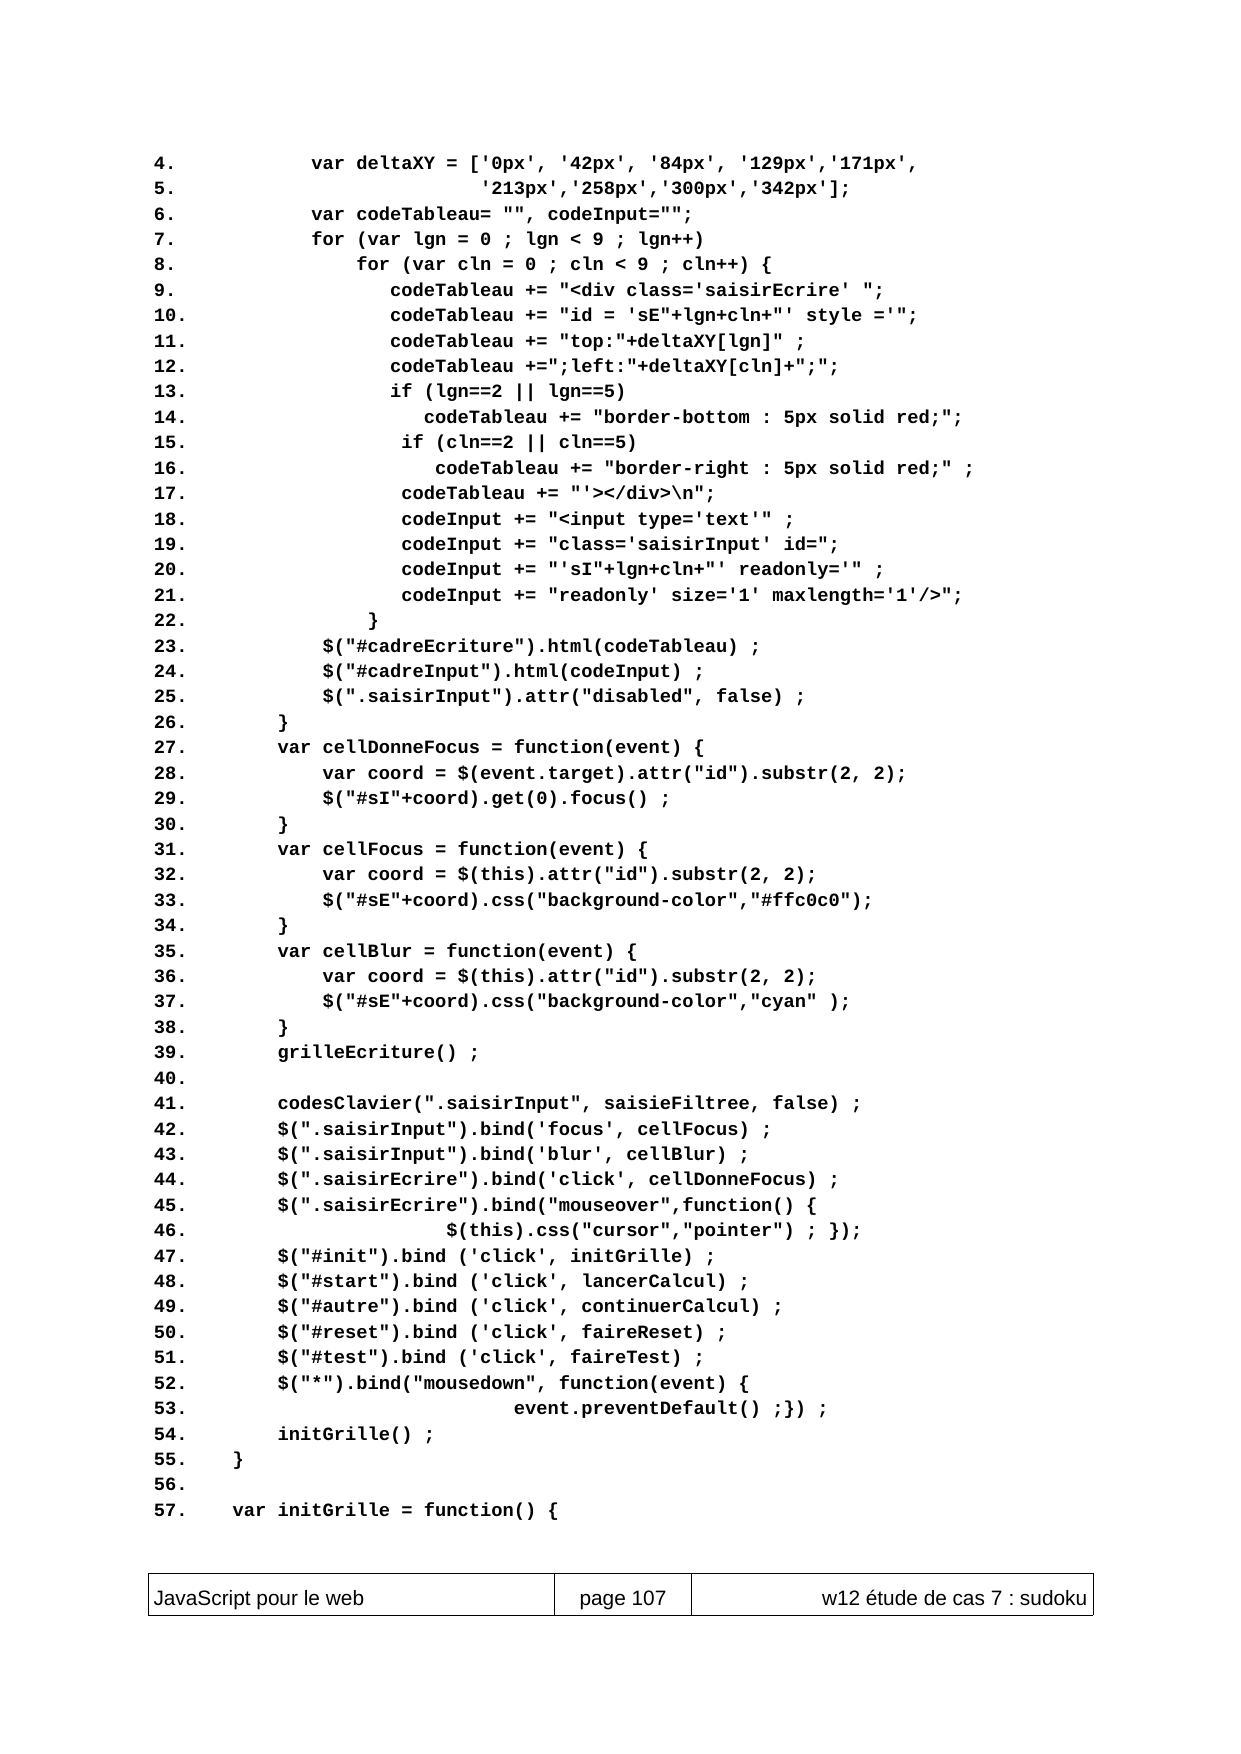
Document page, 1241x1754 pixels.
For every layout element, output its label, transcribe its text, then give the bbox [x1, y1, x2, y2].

list } [148, 707, 1093, 732]
list $("*").bind("mousedown", function(event) { [148, 1368, 1093, 1393]
list grilleEcriture() ; [148, 1037, 1093, 1064]
list $("#sI"+coord).get(0).focus() ; [148, 783, 1093, 808]
list initGrille() ; [148, 1418, 1093, 1444]
list var cellFocus = function(event) { [148, 834, 1093, 859]
list } [148, 605, 1093, 631]
list $("#sE"+coord).css("background-color","#ffc0c0"); [148, 885, 1093, 910]
list codeTableau += "<div class='saisirEcrire' "; [148, 275, 1093, 300]
list } [148, 1012, 1093, 1037]
list var initGrille = function() { [148, 1495, 1093, 1528]
list codeInput += "<input type='text'" ; [148, 503, 1093, 529]
list codeInput += "'sI"+lgn+cln+"' readonly='" ; [148, 554, 1093, 580]
list var coord = $(event.target).attr("id").substr(2, 2); [148, 758, 1093, 783]
list var cellDonneFocus = function(event) { [148, 732, 1093, 758]
list $(this).css("cursor","pointer") ; }); [148, 1215, 1093, 1241]
list codeTableau += "border-right : 5px solid red;" ; [148, 453, 1093, 478]
list } [148, 1444, 1093, 1471]
list var codeTableau= "", codeInput=""; [148, 198, 1093, 224]
list codesClavier(".saisirInput", saisieFiltree, false) ; [148, 1088, 1093, 1113]
list $("#cadreInput").html(codeInput) ; [148, 656, 1093, 681]
list for (var lgn = 0 ; lgn < 9 ; lgn++) [148, 224, 1093, 249]
list $("#sE"+coord).css("background-color","cyan" ); [148, 986, 1093, 1012]
list codeTableau += "top:"+deltaXY[lgn]" ; [148, 326, 1093, 351]
list $(".saisirInput").bind('blur', cellBlur) ; [148, 1139, 1093, 1164]
list '213px','258px','300px','342px']; [148, 173, 1093, 198]
list codeInput += "class='saisirInput' id="; [148, 529, 1093, 554]
list } [148, 910, 1093, 936]
list for (var cln = 0 ; cln < 9 ; cln++) { [148, 249, 1093, 275]
list $(".saisirInput").attr("disabled", false) ; [148, 681, 1093, 707]
list $("#reset").bind ('click', faireReset) ; [148, 1317, 1093, 1342]
list $(".saisirInput").bind('focus', cellFocus) ; [148, 1113, 1093, 1139]
list $("#test").bind ('click', faireTest) ; [148, 1342, 1093, 1368]
list var deltaXY = ['0px', '42px', '84px', '129px','171px', [148, 148, 1093, 173]
list var coord = $(this).attr("id").substr(2, 2); [148, 859, 1093, 885]
list var cellBlur = function(event) { [148, 936, 1093, 961]
list $("#init").bind ('click', initGrille) ; [148, 1241, 1093, 1266]
list } [148, 808, 1093, 834]
list codeTableau +=";left:"+deltaXY[cln]+";"; [148, 351, 1093, 376]
list $("#autre").bind ('click', continuerCalcul) ; [148, 1291, 1093, 1317]
list $("#start").bind ('click', lancerCalcul) ; [148, 1266, 1093, 1291]
list if (cln==2 || cln==5) [148, 427, 1093, 453]
list $(".saisirEcrire").bind("mouseover",function() { [148, 1190, 1093, 1215]
list codeTableau += "'></div>\n"; [148, 478, 1093, 503]
list $("#cadreEcriture").html(codeTableau) ; [148, 631, 1093, 656]
list codeTableau += "border-bottom : 5px solid red;"; [148, 402, 1093, 427]
list event.preventDefault() ;}) ; [148, 1393, 1093, 1418]
list codeTableau += "id = 'sE"+lgn+cln+"' style ='"; [148, 300, 1093, 326]
list $(".saisirEcrire").bind('click', cellDonneFocus) ; [148, 1164, 1093, 1190]
list if (lgn==2 || lgn==5) [148, 376, 1093, 402]
list var coord = $(this).attr("id").substr(2, 2); [148, 961, 1093, 986]
list codeInput += "readonly' size='1' maxlength='1'/>"; [148, 580, 1093, 605]
